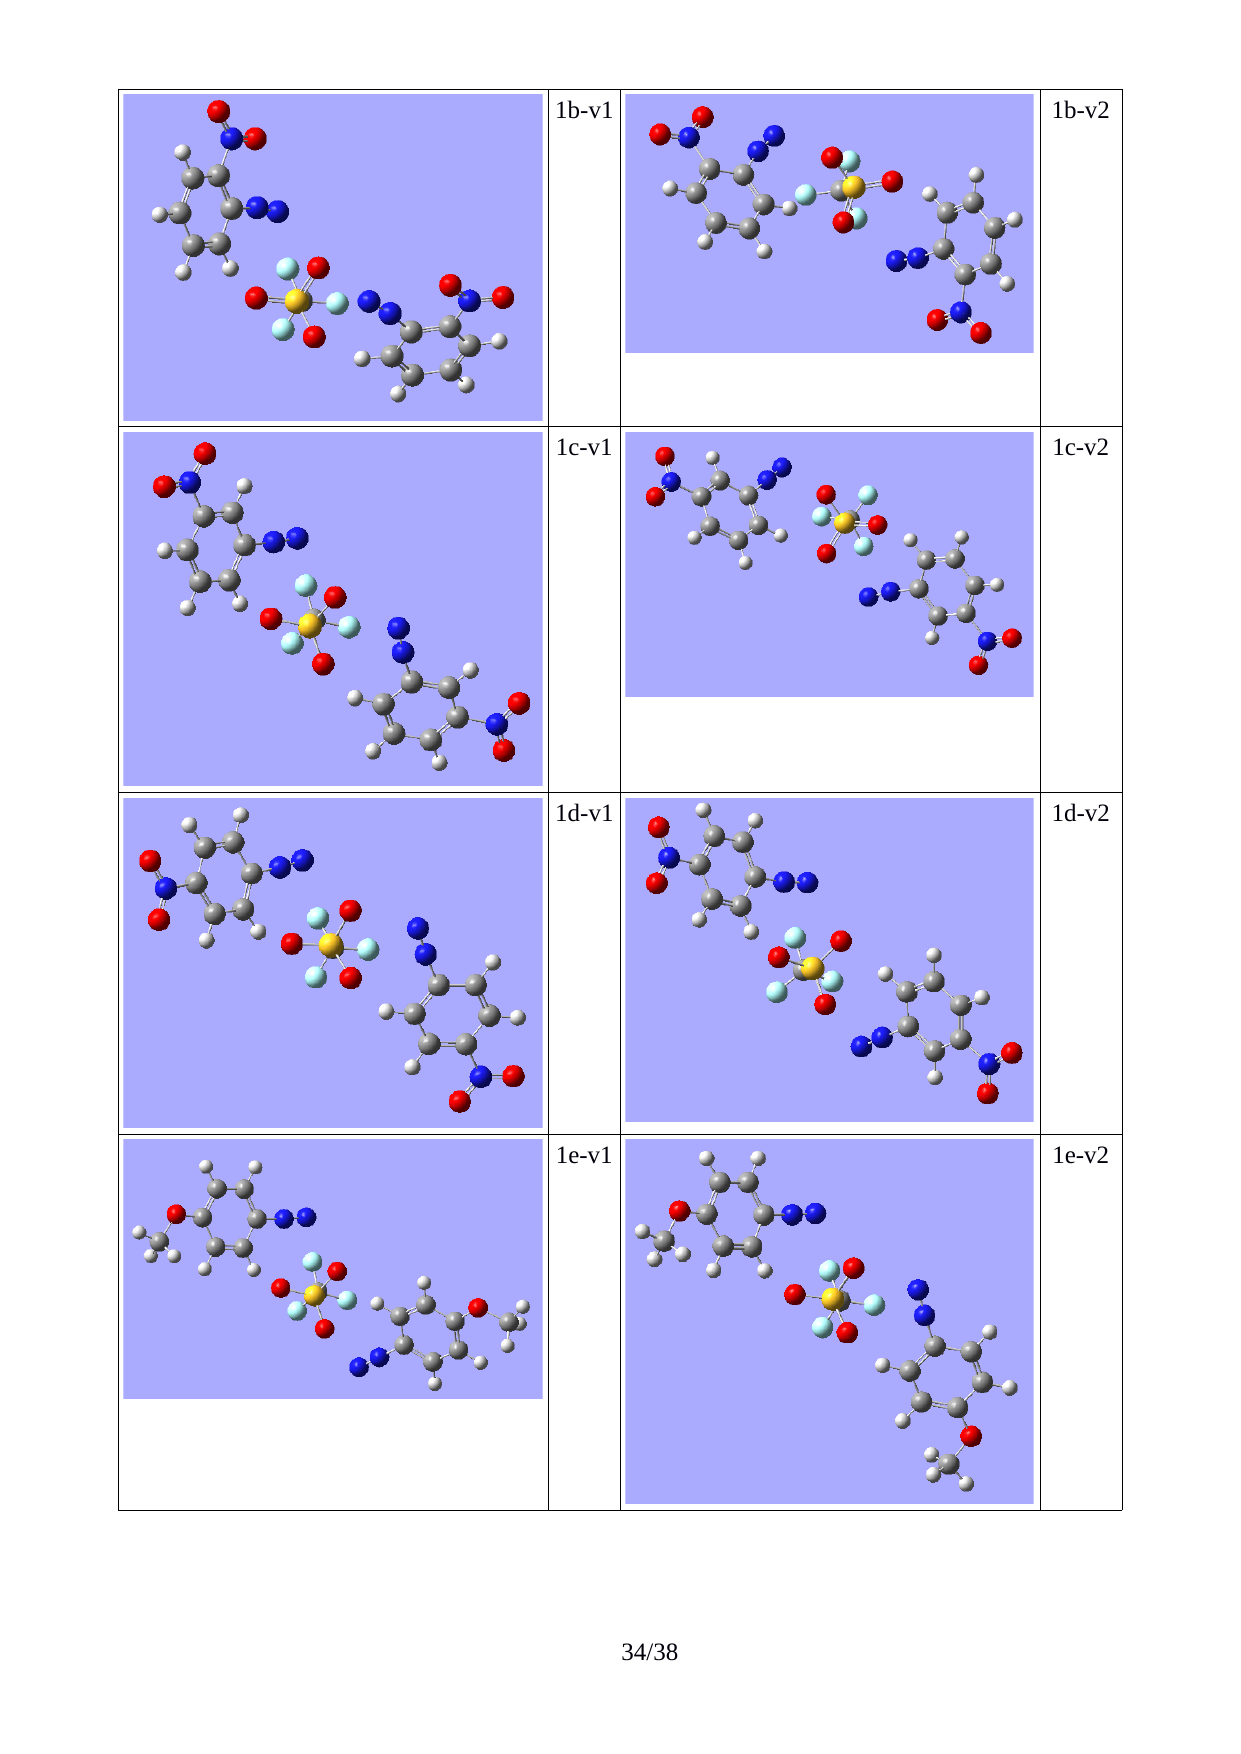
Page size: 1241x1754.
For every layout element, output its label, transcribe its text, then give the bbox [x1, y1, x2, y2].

picture [123, 94, 543, 421]
table_cell 1d-v1 [549, 793, 620, 1133]
table_cell 1e-v1 [549, 1135, 620, 1509]
table_cell [119, 793, 548, 1133]
picture [625, 1139, 1034, 1504]
picture [123, 798, 543, 1128]
table_cell 1c-v1 [549, 427, 620, 792]
picture [625, 432, 1034, 697]
table_cell [621, 1135, 1040, 1509]
table_cell 1d-v2 [1041, 793, 1122, 1133]
picture [123, 1139, 543, 1399]
table_cell 1e-v2 [1041, 1135, 1122, 1509]
table_cell [621, 793, 1040, 1133]
table_cell [621, 90, 1040, 426]
table_cell [119, 90, 548, 426]
picture [123, 432, 543, 786]
table_cell [621, 427, 1040, 792]
picture [625, 94, 1034, 353]
table_cell 1b-v2 [1041, 90, 1122, 426]
table_cell 1b-v1 [549, 90, 620, 426]
table_cell [119, 1135, 548, 1509]
table_cell 1c-v2 [1041, 427, 1122, 792]
table_cell [119, 427, 548, 792]
picture [625, 798, 1034, 1122]
